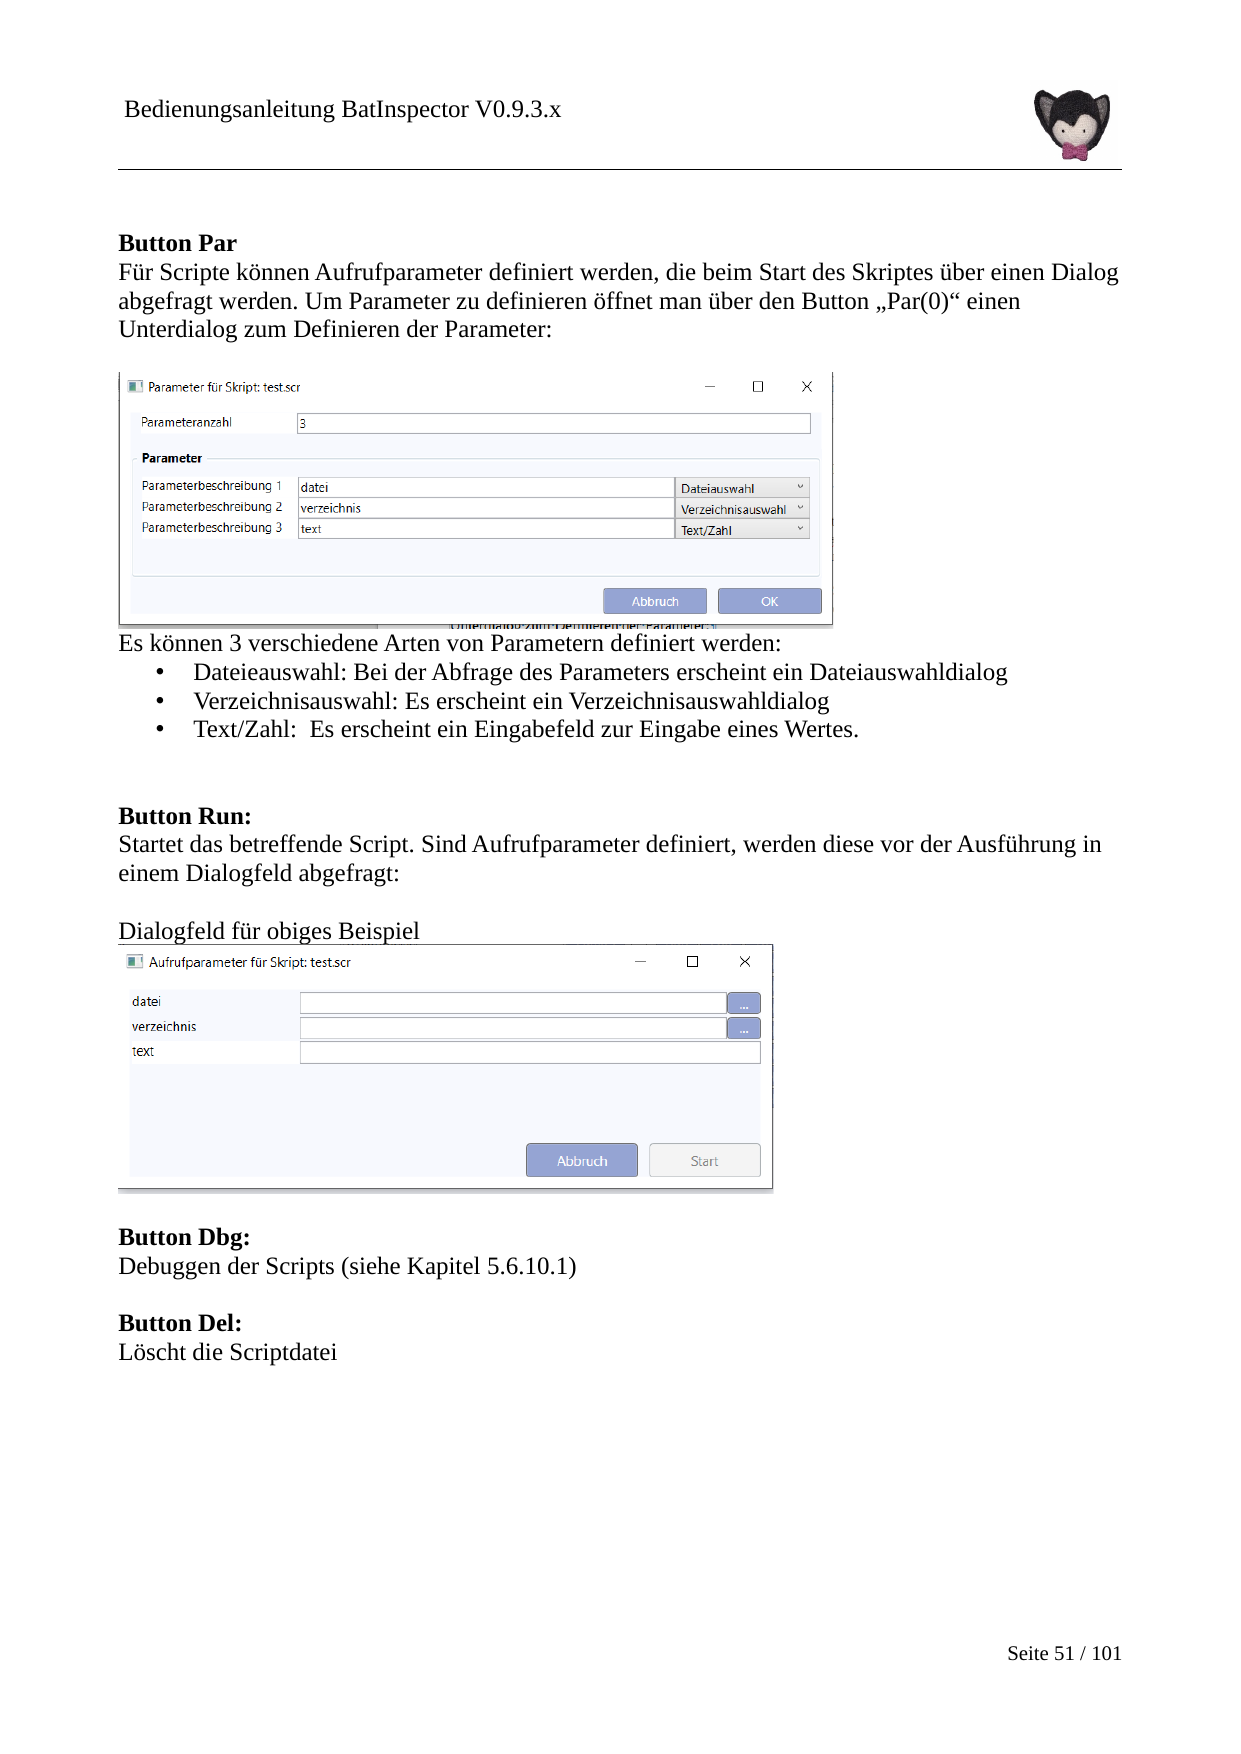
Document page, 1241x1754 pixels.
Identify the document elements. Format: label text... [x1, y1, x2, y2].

text Button Dbg: [118, 1222, 1122, 1251]
text Dialogfeld für obiges Beispiel [118, 916, 1122, 944]
text Button Par [118, 228, 1122, 257]
text Löscht die Scriptdatei [118, 1337, 1122, 1366]
text Startet das betreffende Script. Sind Aufrufparameter definiert, werden diese vor der Ausführung in einem Dialogfeld abgefragt: [118, 829, 1122, 916]
text Debuggen der Scripts (siehe Kapitel 5.6.10.1) [118, 1251, 1122, 1280]
text Button Run: [118, 801, 1122, 829]
list Verzeichnisauswahl: Es erscheint ein Verzeichnisauswahldialog [156, 686, 1122, 714]
text Es können 3 verschiedene Arten von Parametern definiert werden: [118, 628, 1122, 657]
list Dateieauswahl: Bei der Abfrage des Parameters erscheint ein Dateiauswahldialog [156, 657, 1122, 686]
text Für Scripte können Aufrufparameter definiert werden, die beim Start des Skriptes über einen Dialog abgefragt werden. Um Parameter zu definieren öffnet man über den Button „Par(0)“ einen Unterdialog zum Definieren der Parameter: [118, 257, 1122, 343]
list Text/Zahl: Es erscheint ein Eingabefeld zur Eingabe eines Wertes. [156, 714, 1122, 743]
picture [118, 944, 774, 1194]
picture [1030, 80, 1119, 169]
text Button Del: [118, 1308, 1122, 1337]
picture [118, 372, 834, 629]
